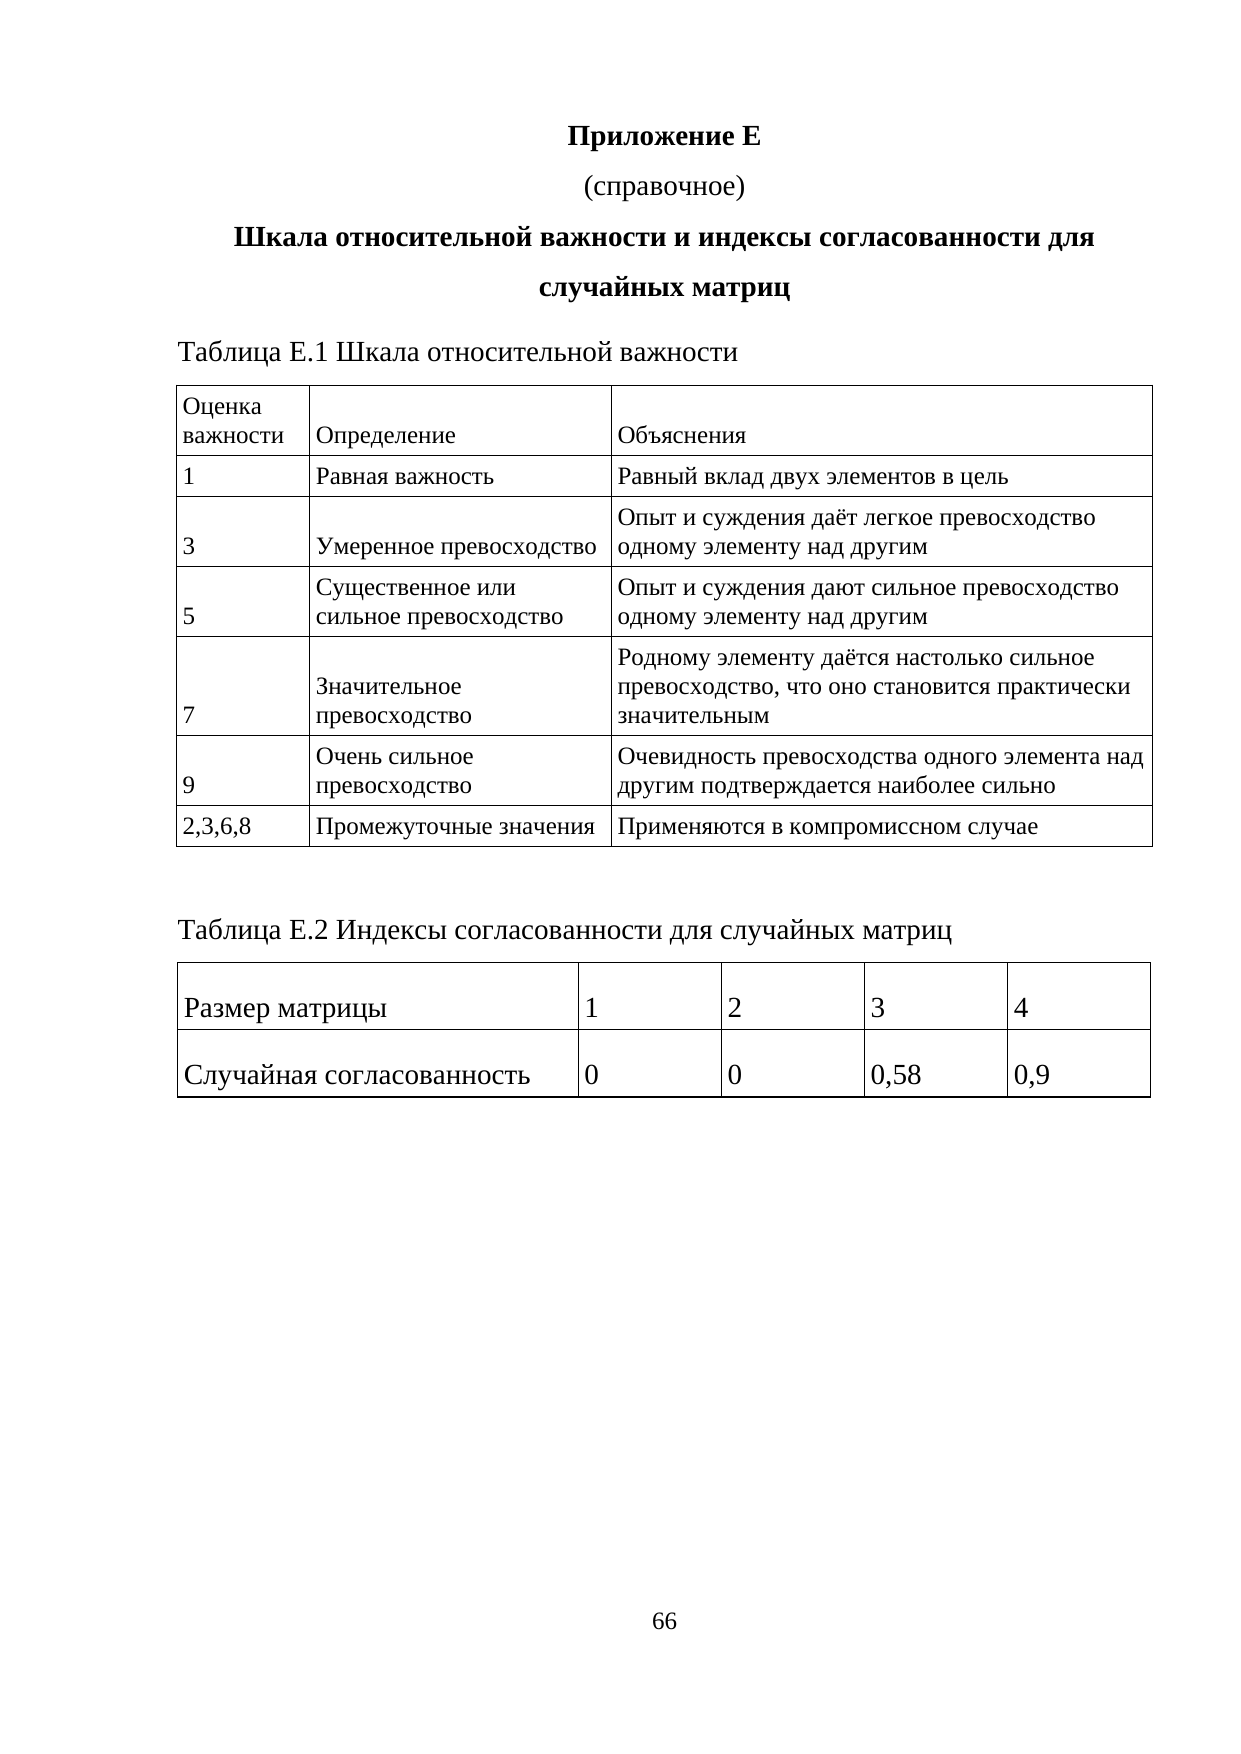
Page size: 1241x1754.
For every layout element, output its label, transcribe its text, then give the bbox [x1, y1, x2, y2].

table_cell 3 [177, 497, 309, 566]
table_header 2 [722, 963, 864, 1029]
table_cell Значительное превосходство [310, 637, 611, 734]
table_cell 0,9 [1008, 1030, 1150, 1096]
table_cell 1 [177, 456, 309, 496]
table_cell Применяются в компромиссном случае [612, 806, 1152, 846]
table_cell Равная важность [310, 456, 611, 496]
subtitle Шкала относительной важности и индексы согласованности для случайных матриц [177, 219, 1152, 303]
table_header Оценка важности [177, 386, 309, 454]
table_header 1 [579, 963, 721, 1029]
table_cell Промежуточные значения [310, 806, 611, 846]
table_cell 7 [177, 637, 309, 734]
table_cell Равный вклад двух элементов в цель [612, 456, 1152, 496]
table_header Размер матрицы [178, 963, 578, 1029]
table_cell 0 [722, 1030, 864, 1096]
table_header Объяснения [612, 386, 1152, 454]
table_cell Опыт и суждения дают сильное превосходство одному элементу над другим [612, 567, 1152, 636]
subtitle Приложение Е [177, 118, 1152, 152]
table_cell Опыт и суждения даёт легкое превосходство одному элементу над другим [612, 497, 1152, 566]
table_cell 0 [579, 1030, 721, 1096]
table_cell Случайная согласованность [178, 1030, 578, 1096]
table_header 3 [865, 963, 1007, 1029]
table_cell 0,58 [865, 1030, 1007, 1096]
table_header 4 [1008, 963, 1150, 1029]
table_cell 9 [177, 736, 309, 804]
table_cell Существенное или сильное превосходство [310, 567, 611, 636]
table_cell 5 [177, 567, 309, 636]
table_cell Очевидность превосходства одного элемента над другим подтверждается наиболее сильно [612, 736, 1152, 804]
text Таблица Е.1 Шкала относительной важности [177, 334, 1152, 368]
table_cell 2,3,6,8 [177, 806, 309, 846]
table_cell Родному элементу даётся настолько сильное превосходство, что оно становится практически значительным [612, 637, 1152, 734]
table_cell Умеренное превосходство [310, 497, 611, 566]
subtitle (справочное) [177, 168, 1152, 202]
table_header Определение [310, 386, 611, 454]
table_cell Очень сильное превосходство [310, 736, 611, 804]
text Таблица Е.2 Индексы согласованности для случайных матриц [177, 912, 1152, 945]
